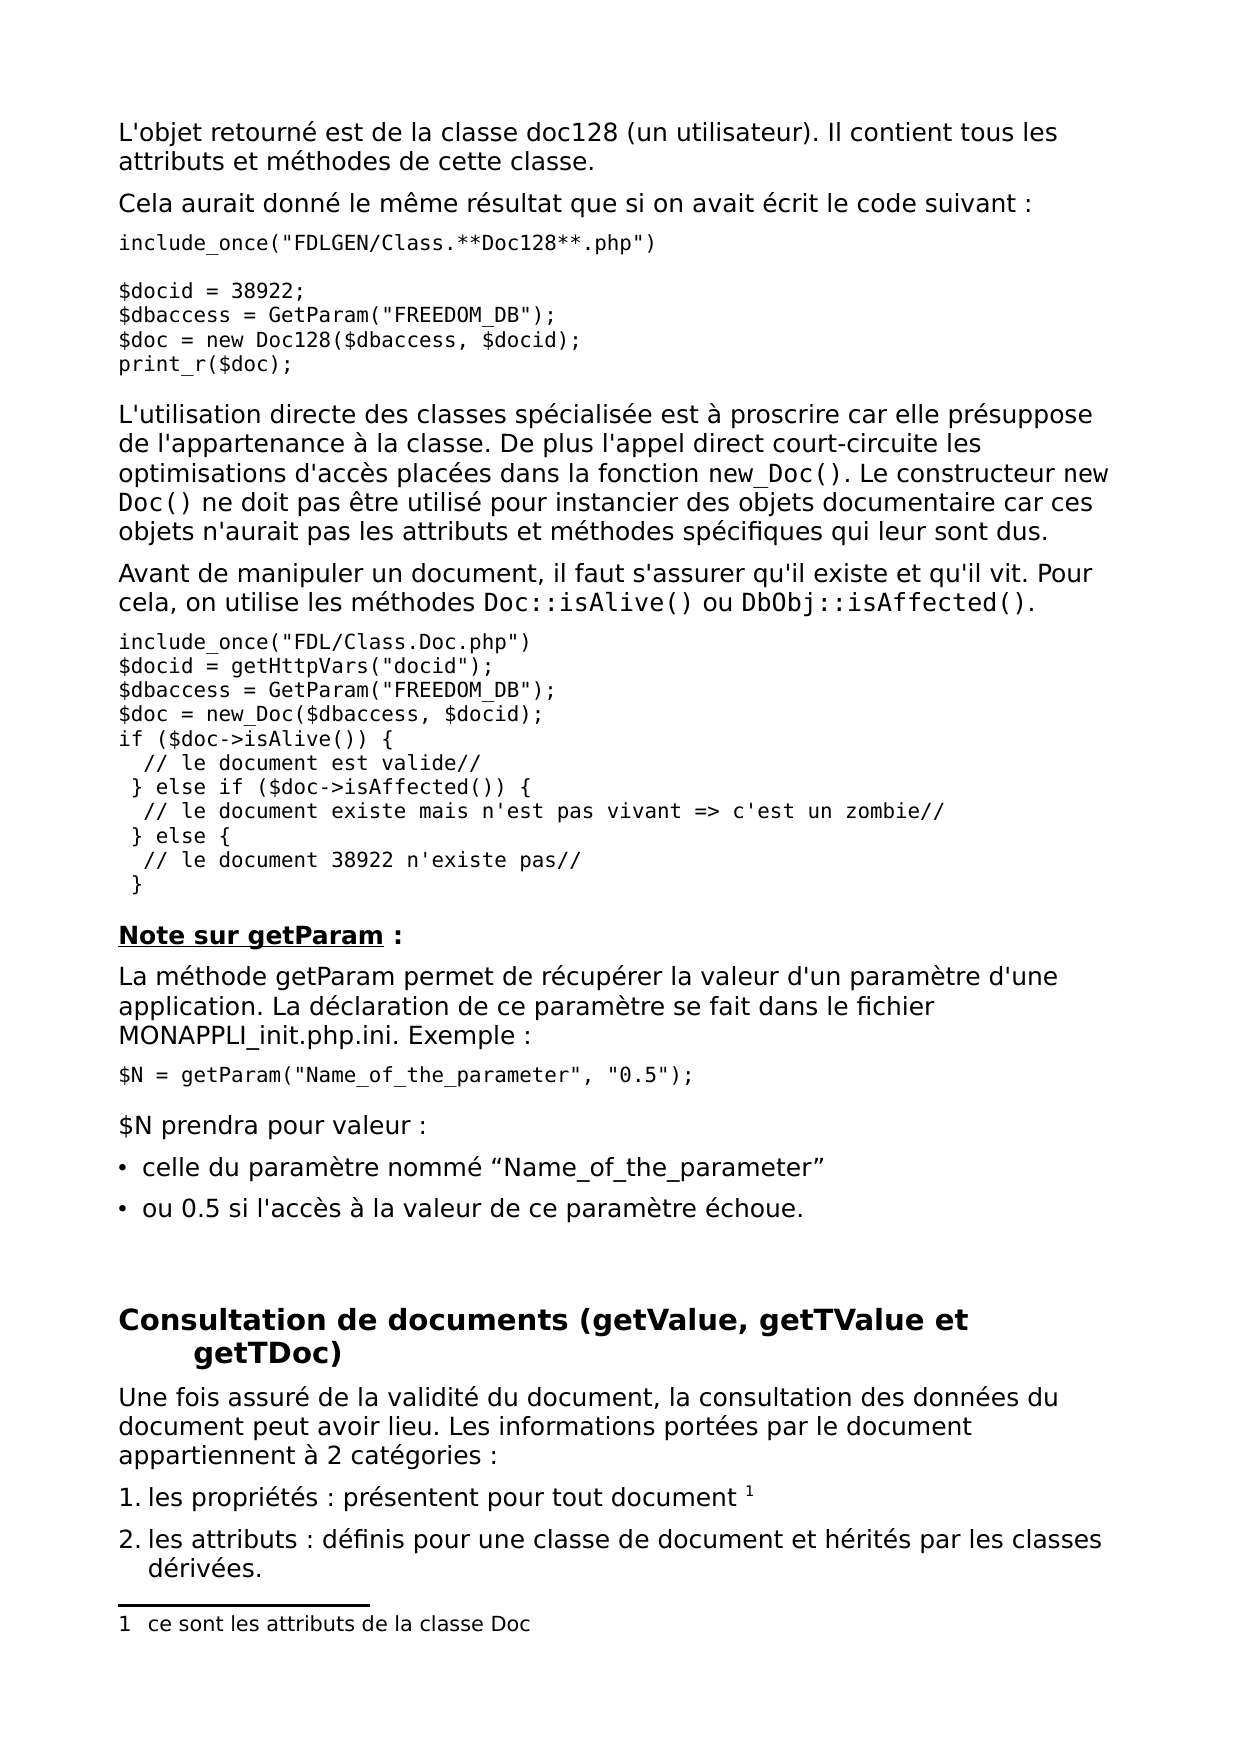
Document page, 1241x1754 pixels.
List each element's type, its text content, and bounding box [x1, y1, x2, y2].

text L'objet retourné est de la classe doc128 (un utilisateur). Il contient tous les attributs et méthodes de cette classe. [118, 118, 1122, 176]
subtitle Consultation de documents (getValue, getTValue et getTDoc) [118, 1303, 1122, 1371]
text Note sur getParam : [118, 921, 1122, 950]
text $N = getParam("Name_of_the_parameter", "0.5"); [118, 1063, 1122, 1111]
text L'utilisation directe des classes spécialisée est à proscrire car elle présuppose de l'appartenance à la classe. De plus l'appel direct court-circuite les optimisations d'accès placées dans la fonction new_Doc(). Le constructeur new Doc() ne doit pas être utilisé pour instancier des objets documentaire car ces objets n'aurait pas les attributs et méthodes spécifiques qui leur sont dus. [118, 401, 1122, 546]
text La méthode getParam permet de récupérer la valeur d'un paramètre d'une application. La déclaration de ce paramètre se fait dans le fichier MONAPPLI_init.php.ini. Exemple : [118, 963, 1122, 1050]
text include_once("FDL/Class.Doc.php") $docid = getHttpVars("docid"); $dbaccess = GetParam("FREEDOM_DB"); $doc = new_Doc($dbaccess, $docid); if ($doc->isAlive()) { // le document est valide// } else if ($doc->isAffected()) { // le document existe mais n'est pas vivant => c'est un zombie// } else { // le document 38922 n'existe pas// } [118, 630, 1122, 921]
text include_once("FDLGEN/Class.**Doc128**.php") $docid = 38922; $dbaccess = GetParam("FREEDOM_DB"); $doc = new Doc128($dbaccess, $docid); print_r($doc); [118, 231, 1122, 401]
list ce sont les attributs de la classe Doc [118, 1612, 1122, 1636]
text Cela aurait donné le même résultat que si on avait écrit le code suivant : [118, 189, 1122, 218]
list ou 0.5 si l'accès à la valeur de ce paramètre échoue. [118, 1194, 1122, 1224]
text Avant de manipuler un document, il faut s'assurer qu'il existe et qu'il vit. Pour cela, on utilise les méthodes Doc::isAlive() ou DbObj::isAffected(). [118, 559, 1122, 617]
list les attributs : définis pour une classe de document et hérités par les classes dérivées. [118, 1525, 1122, 1583]
text Une fois assuré de la validité du document, la consultation des données du document peut avoir lieu. Les informations portées par le document appartiennent à 2 catégories : [118, 1383, 1122, 1471]
list celle du paramètre nommé “Name_of_the_parameter” [118, 1153, 1122, 1182]
list les propriétés : présentent pour tout document [118, 1483, 1122, 1512]
text $N prendra pour valeur : [118, 1111, 1122, 1140]
